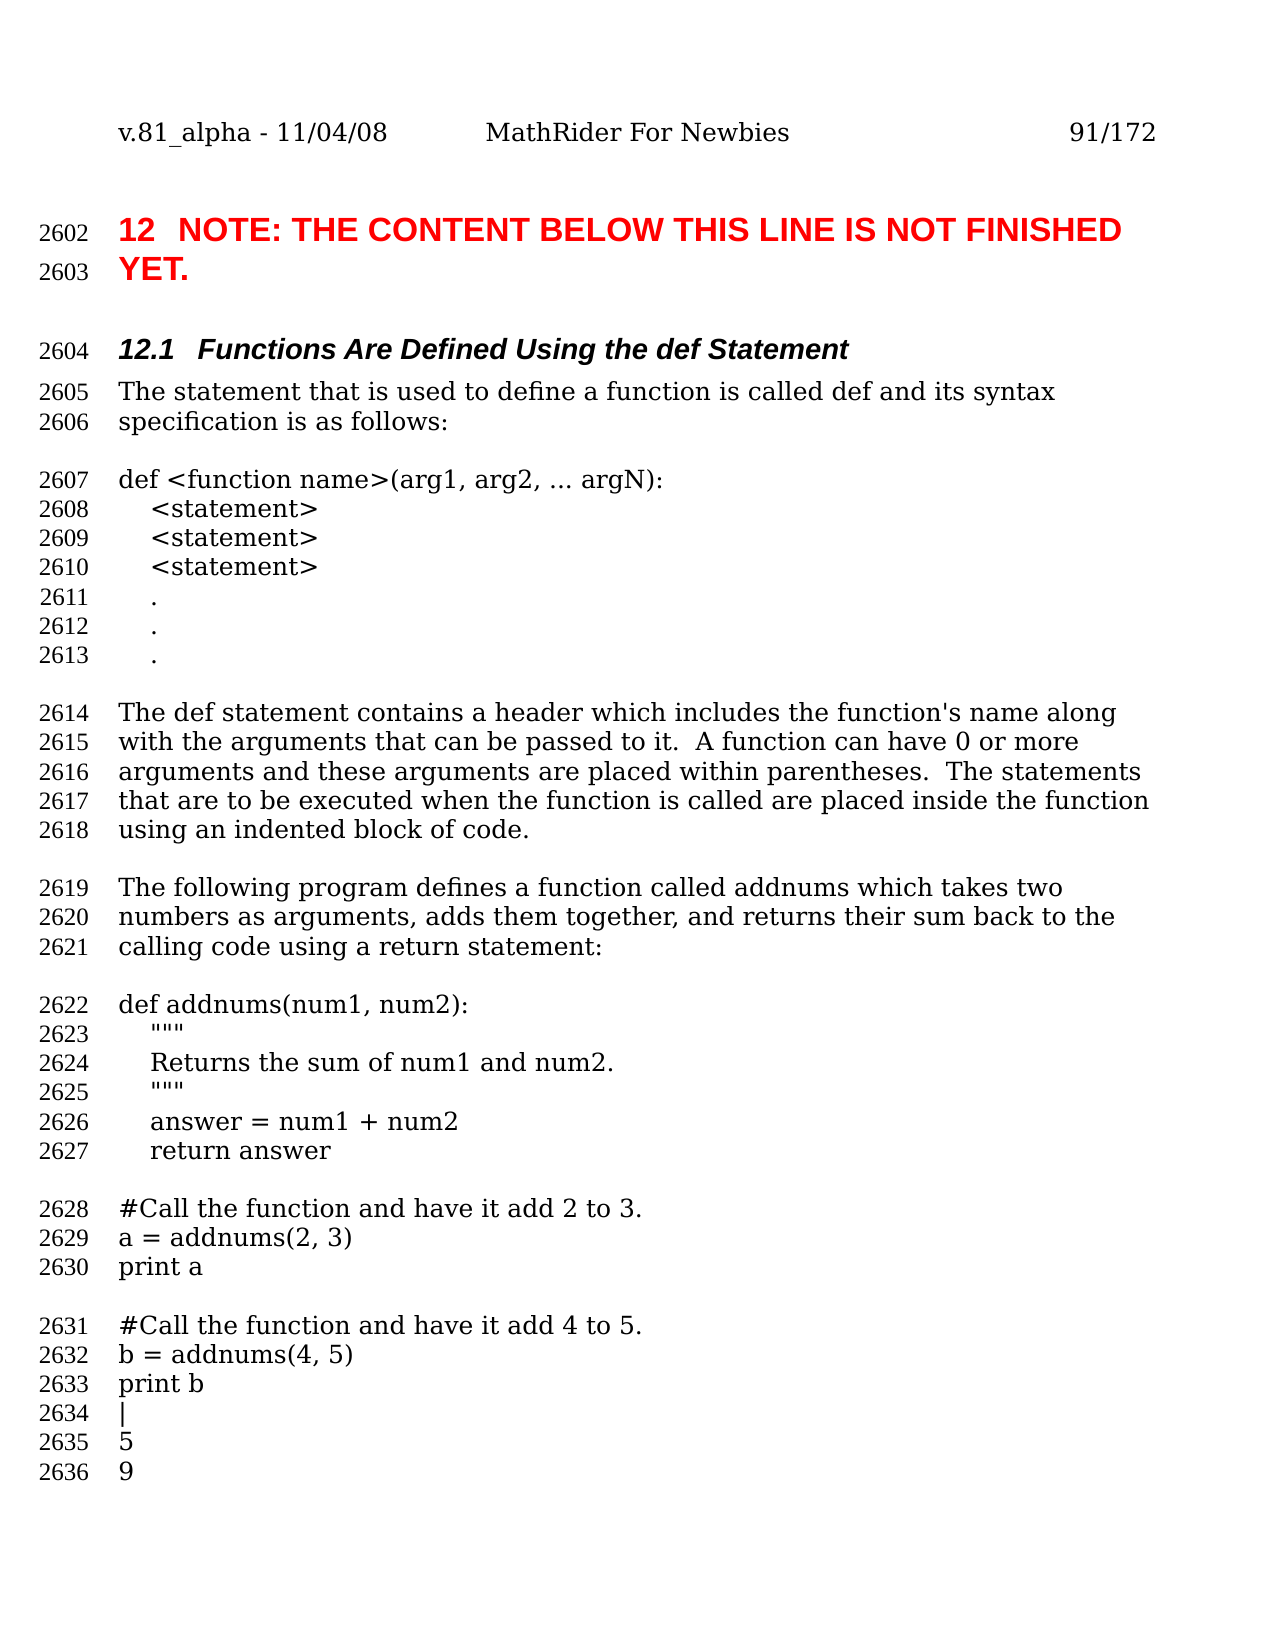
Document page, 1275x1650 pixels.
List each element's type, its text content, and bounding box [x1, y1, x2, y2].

text print b [118, 1369, 1157, 1398]
subtitle NOTE: THE CONTENT BELOW THIS LINE IS NOT FINISHED YET. [118, 210, 1157, 287]
text The following program defines a function called addnums which takes two numbers as arguments, adds them together, and returns their sum back to the calling code using a return statement: [118, 873, 1157, 961]
text The statement that is used to define a function is called def and its syntax specification is as follows: [118, 378, 1157, 436]
text 9 [118, 1457, 1157, 1486]
text <statement> [118, 523, 1157, 553]
text #Call the function and have it add 4 to 5. [118, 1311, 1157, 1340]
text | [118, 1398, 1157, 1428]
text def <function name>(arg1, arg2, ... argN): [118, 465, 1157, 494]
text The def statement contains a header which includes the function's name along with the arguments that can be passed to it. A function can have 0 or more arguments and these arguments are placed within parentheses. The statements that are to be executed when the function is called are placed inside the function using an indented block of code. [118, 698, 1157, 844]
text <statement> [118, 494, 1157, 523]
text . [118, 582, 1157, 611]
text a = addnums(2, 3) [118, 1223, 1157, 1253]
text . [118, 611, 1157, 640]
text 5 [118, 1428, 1157, 1457]
text print a [118, 1253, 1157, 1282]
text #Call the function and have it add 2 to 3. [118, 1194, 1157, 1223]
text <statement> [118, 553, 1157, 582]
text def addnums(num1, num2): [118, 990, 1157, 1019]
text . [118, 640, 1157, 669]
text """ [118, 1078, 1157, 1107]
subtitle Functions Are Defined Using the def Statement [118, 332, 1157, 366]
text answer = num1 + num2 [118, 1107, 1157, 1136]
text """ [118, 1019, 1157, 1048]
text Returns the sum of num1 and num2. [118, 1048, 1157, 1078]
text return answer [118, 1136, 1157, 1165]
text b = addnums(4, 5) [118, 1340, 1157, 1369]
